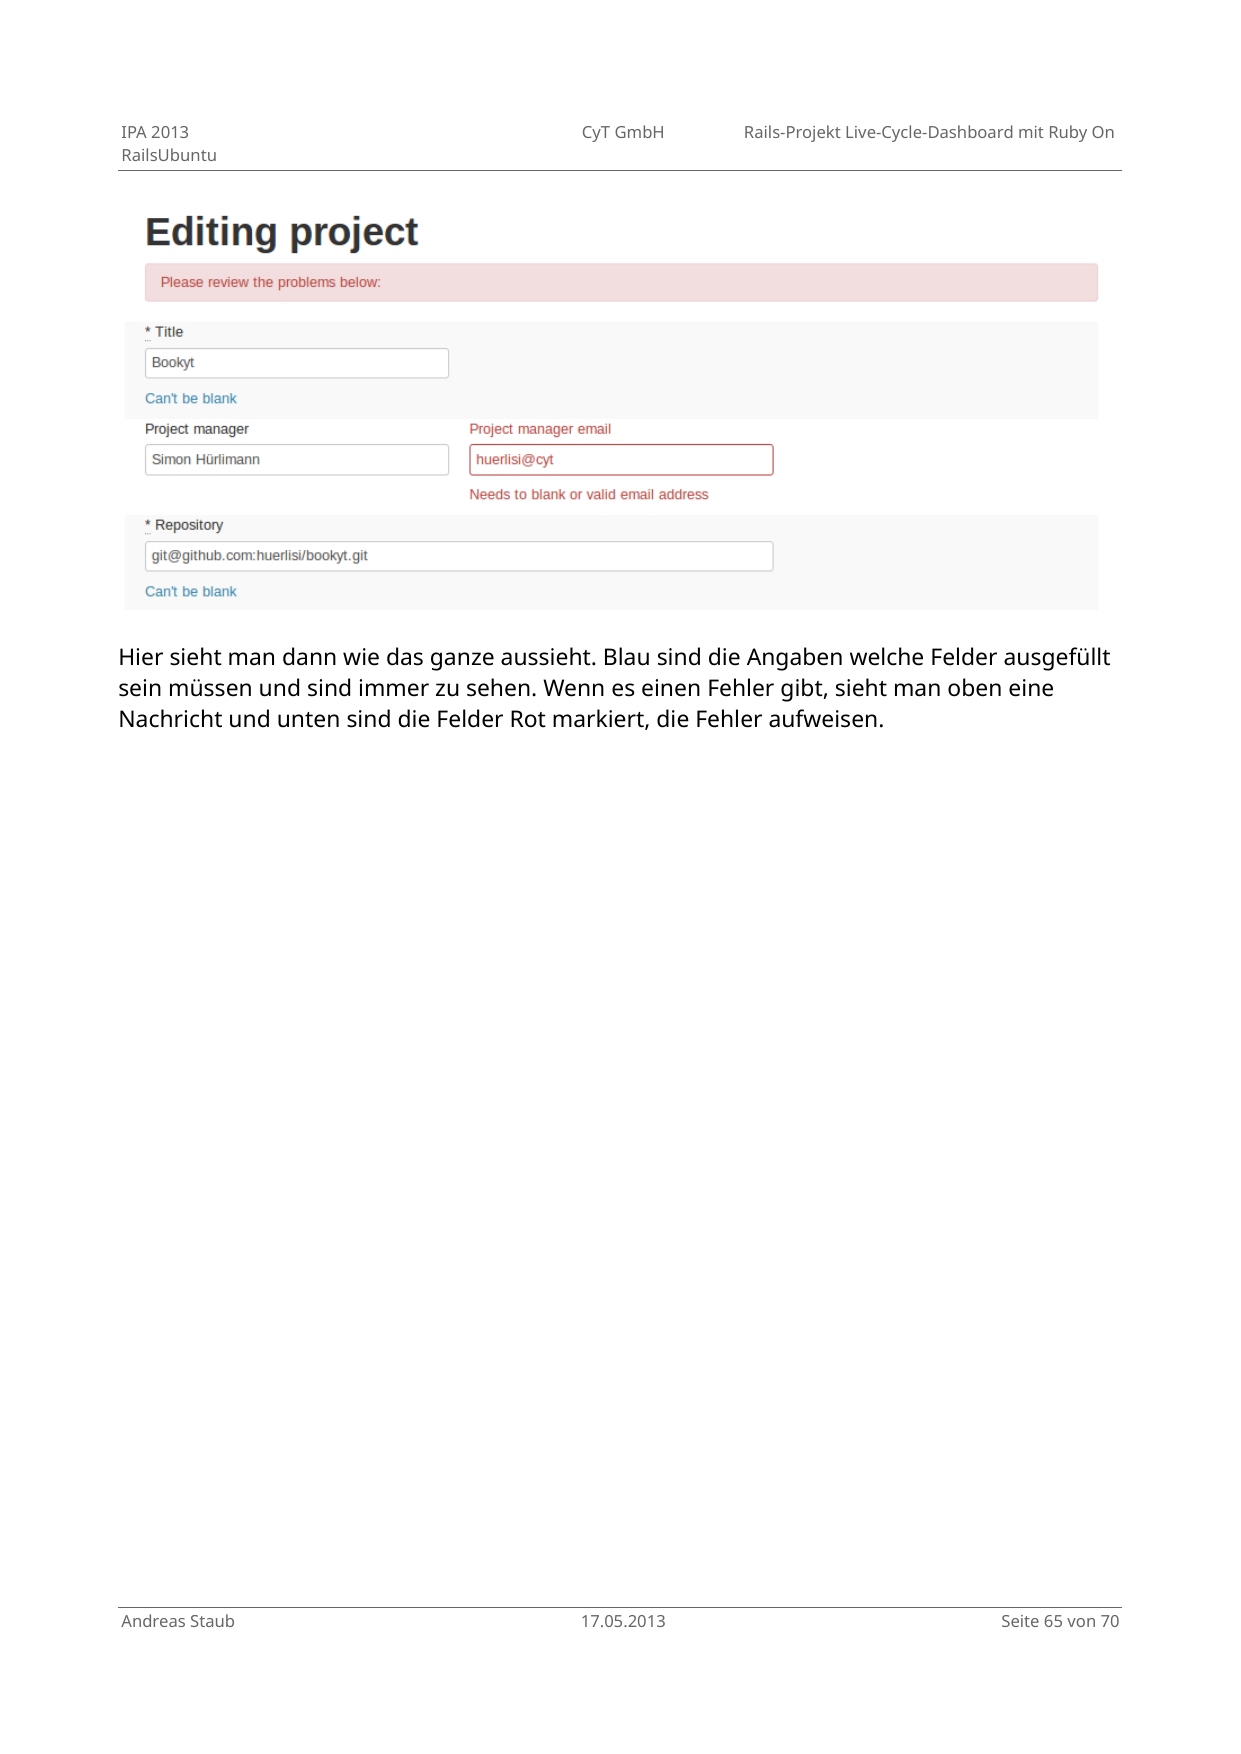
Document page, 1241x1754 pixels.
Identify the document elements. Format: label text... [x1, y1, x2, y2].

picture [118, 199, 1123, 610]
text Hier sieht man dann wie das ganze aussieht. Blau sind die Angaben welche Felder ausgefüllt sein müssen und sind immer zu sehen. Wenn es einen Fehler gibt, sieht man oben eine Nachricht und unten sind die Felder Rot markiert, die Fehler aufweisen. [118, 641, 1122, 734]
